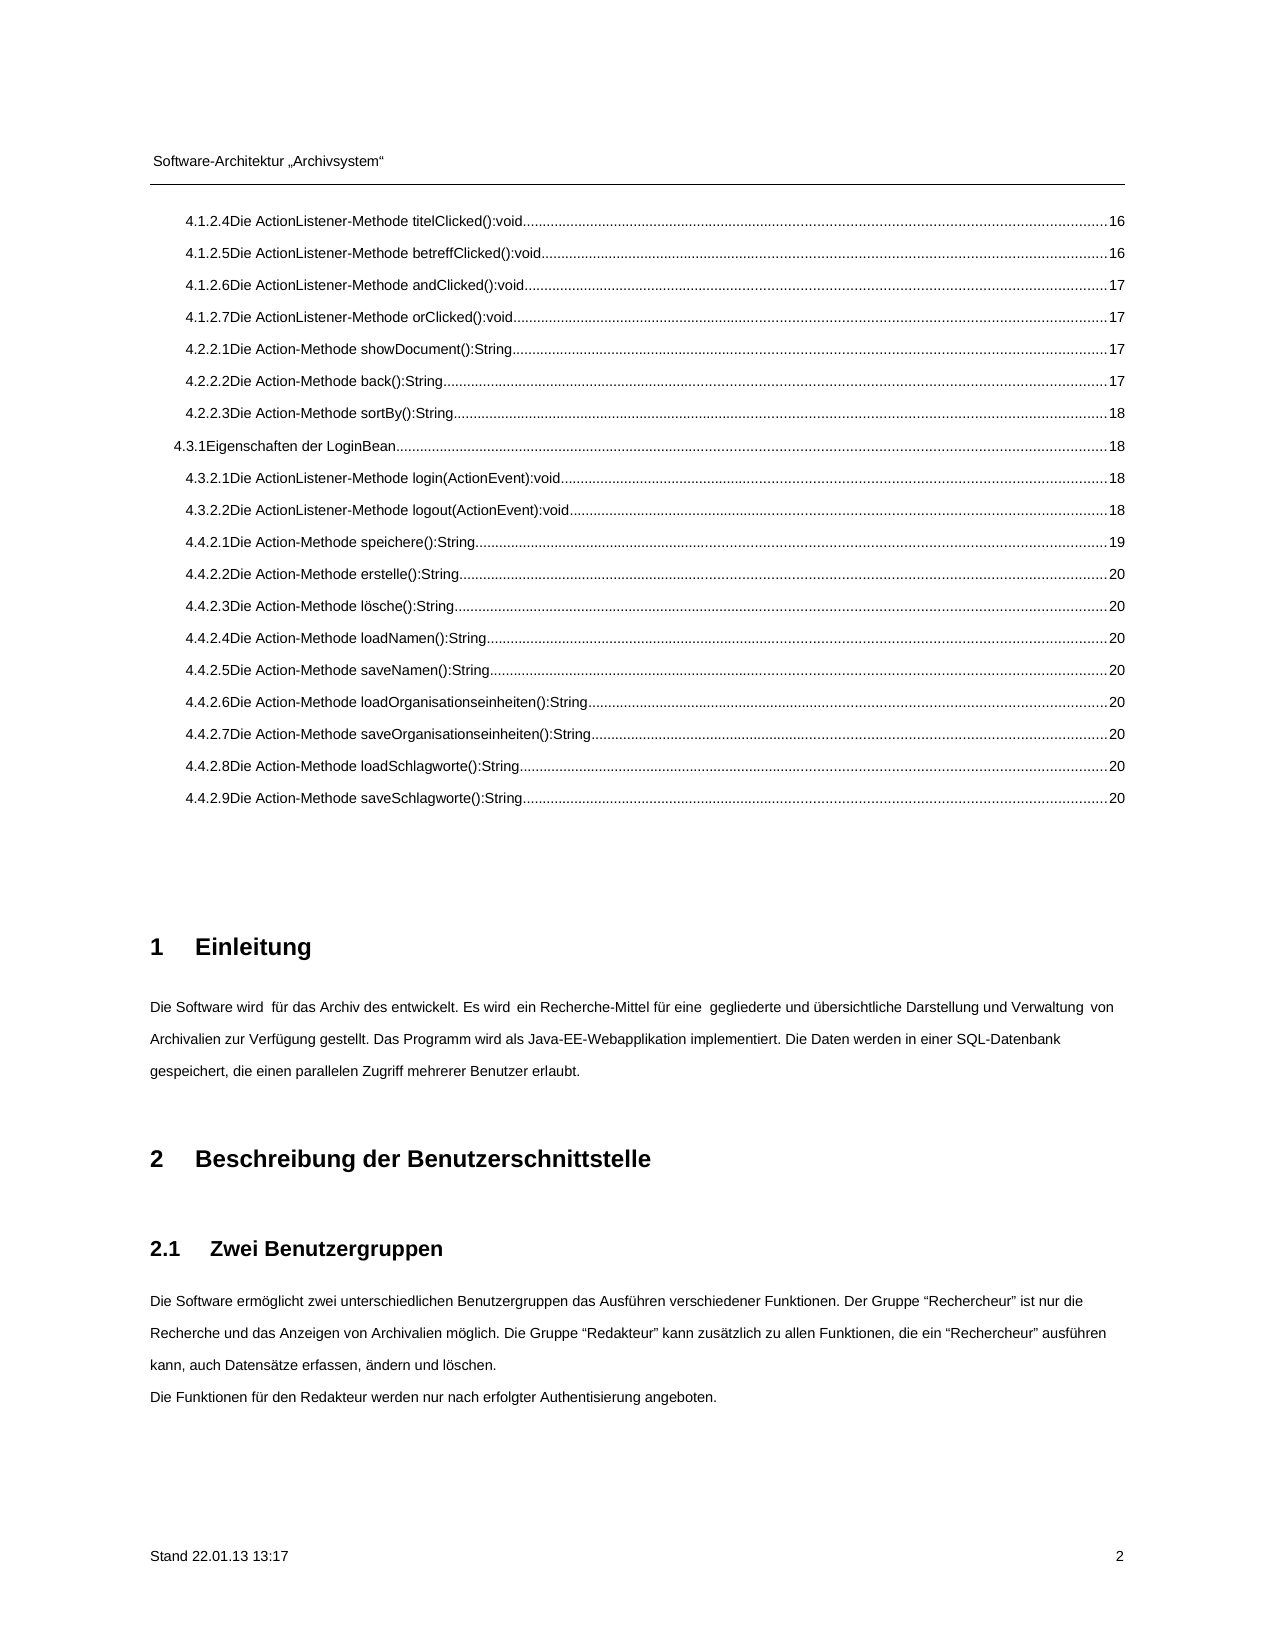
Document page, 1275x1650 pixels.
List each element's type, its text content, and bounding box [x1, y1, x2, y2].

subtitle Zwei Benutzergruppen [150, 1237, 1125, 1278]
text 4.4.2.2Die Action-Methode erstelle():String 20 [185, 566, 1125, 594]
text 4.3.1Eigenschaften der LoginBean 18 [174, 438, 1125, 466]
text 4.4.2.1Die Action-Methode speichere():String 19 [185, 534, 1125, 562]
subtitle Beschreibung der Benutzerschnittstelle [150, 1146, 1125, 1192]
text 4.1.2.4Die ActionListener-Methode titelClicked():void 16 [185, 213, 1125, 241]
text 4.4.2.8Die Action-Methode loadSchlagworte():String 20 [185, 759, 1125, 787]
text Die Software ermöglicht zwei unterschiedlichen Benutzergruppen das Ausführen verschiedener Funktionen. Der Gruppe “Rechercheur” ist nur die Recherche und das Anzeigen von Archivalien möglich. Die Gruppe “Redakteur” kann zusätzlich zu allen Funktionen, die ein “Rechercheur” ausführen kann, auch Datensätze erfassen, ändern und löschen. [150, 1293, 1125, 1385]
text 4.4.2.6Die Action-Methode loadOrganisationseinheiten():String 20 [185, 694, 1125, 722]
text 4.4.2.3Die Action-Methode lösche():String 20 [185, 598, 1125, 626]
subtitle Einleitung [150, 933, 1125, 980]
text 4.1.2.6Die ActionListener-Methode andClicked():void 17 [185, 277, 1125, 305]
text 4.1.2.5Die ActionListener-Methode betreffClicked():void 16 [185, 245, 1125, 273]
text 4.4.2.9Die Action-Methode saveSchlagworte():String 20 [185, 791, 1125, 819]
text 4.2.2.2Die Action-Methode back():String 17 [185, 374, 1125, 402]
text 4.2.2.1Die Action-Methode showDocument():String 17 [185, 342, 1125, 369]
text 4.4.2.5Die Action-Methode saveNamen():String 20 [185, 662, 1125, 690]
text 4.4.2.4Die Action-Methode loadNamen():String 20 [185, 630, 1125, 658]
text 4.3.2.1Die ActionListener-Methode login(ActionEvent):void 18 [185, 470, 1125, 498]
text Die Funktionen für den Redakteur werden nur nach erfolgter Authentisierung angeboten. [150, 1389, 1125, 1417]
text 4.3.2.2Die ActionListener-Methode logout(ActionEvent):void 18 [185, 502, 1125, 530]
text Die Software wird für das Archiv des entwickelt. Es wird ein Recherche-Mittel für eine gegliederte und übersichtliche Darstellung und Verwaltung von Archivalien zur Verfügung gestellt. Das Programm wird als Java-EE-Webapplikation implementiert. Die Daten werden in einer SQL-Datenbank gespeichert, die einen parallelen Zugriff mehrerer Benutzer erlaubt. [150, 999, 1125, 1091]
text 4.1.2.7Die ActionListener-Methode orClicked():void 17 [185, 309, 1125, 337]
text 4.2.2.3Die Action-Methode sortBy():String 18 [185, 406, 1125, 434]
text 4.4.2.7Die Action-Methode saveOrganisationseinheiten():String 20 [185, 727, 1125, 754]
